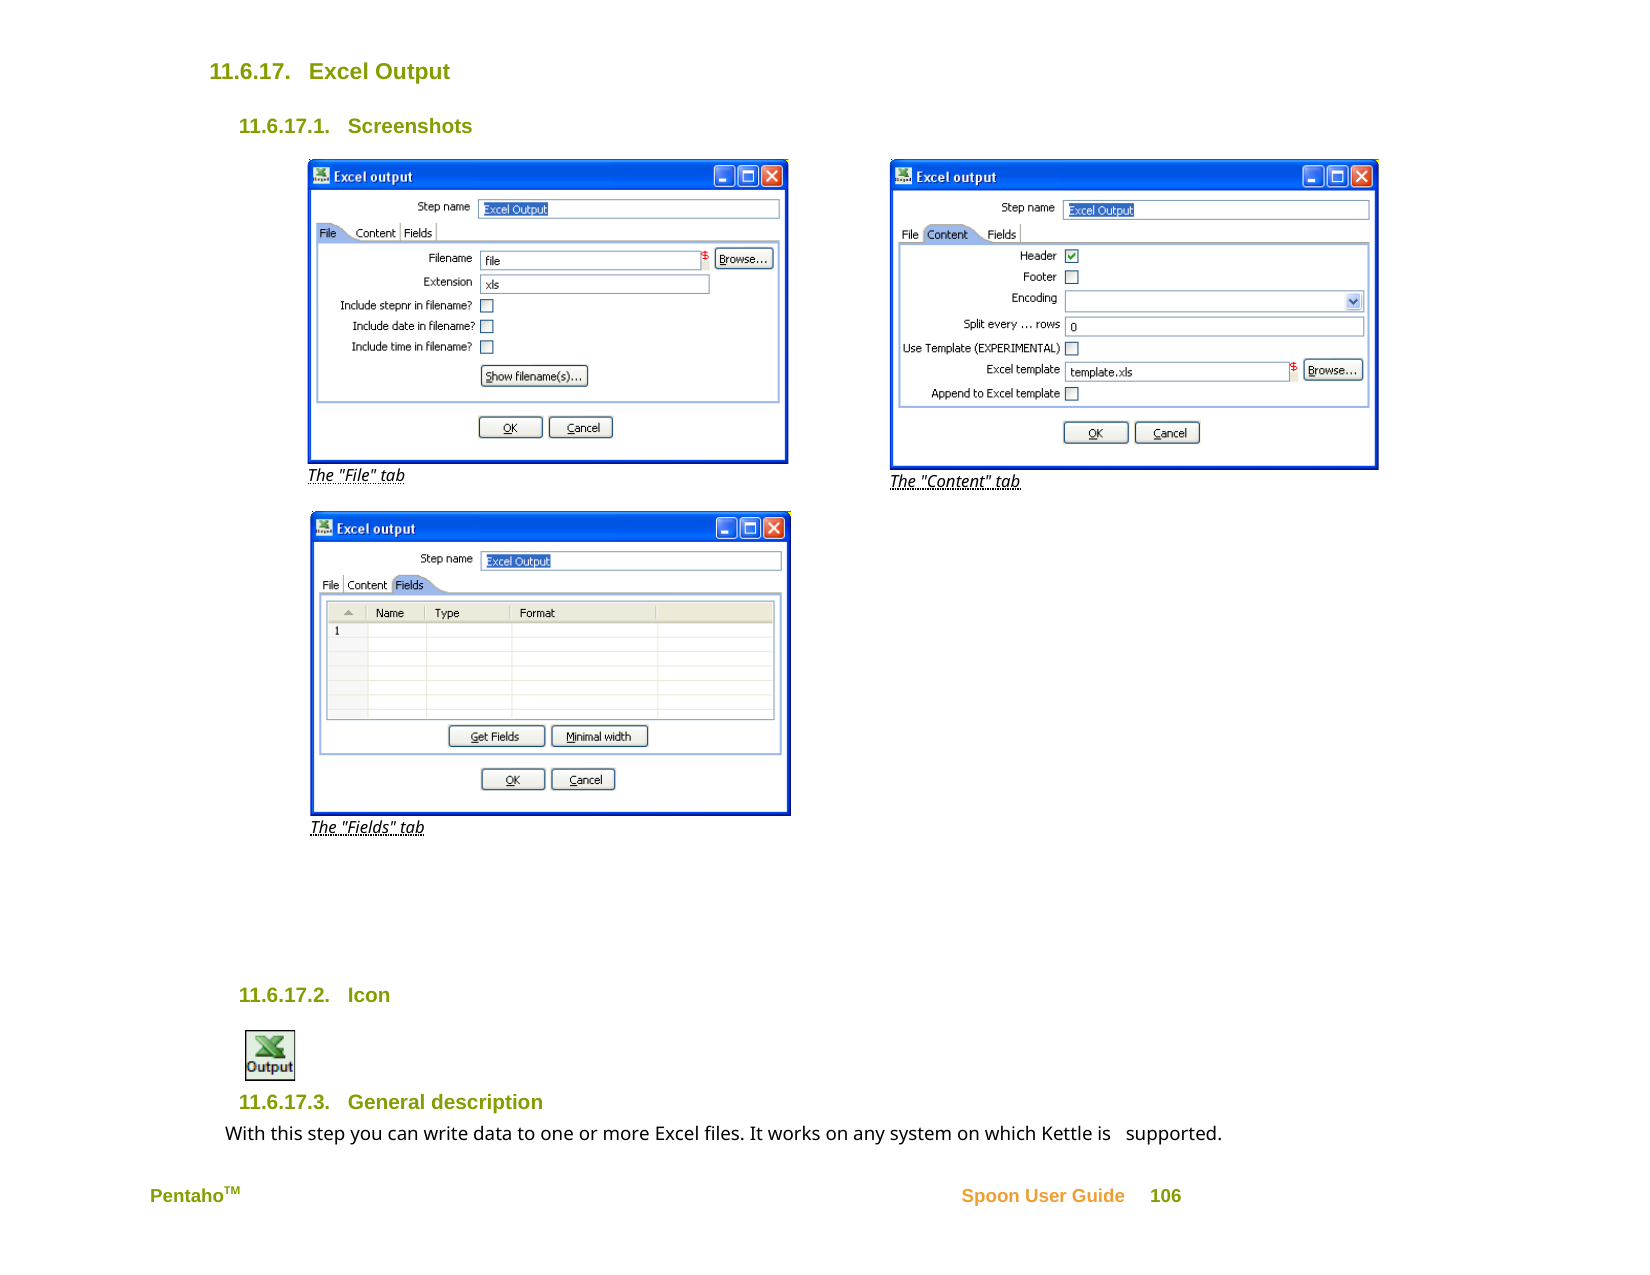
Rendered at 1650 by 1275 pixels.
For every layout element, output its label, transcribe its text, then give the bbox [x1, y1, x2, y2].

text The "Content" tab [889, 470, 1297, 492]
subtitle Screenshots [239, 106, 1500, 141]
picture [310, 511, 791, 816]
picture [889, 159, 1379, 470]
subtitle Icon [239, 975, 1500, 1010]
text The "File" tab [307, 464, 707, 486]
text The "Fields" tab [310, 816, 710, 838]
subtitle Excel Output [209, 52, 1500, 87]
picture [245, 1030, 296, 1081]
subtitle General description [239, 1029, 1500, 1117]
text With this step you can write data to one or more Excel files. It works on any system on which Kettle is supported. [225, 1117, 1500, 1147]
picture [307, 159, 789, 464]
